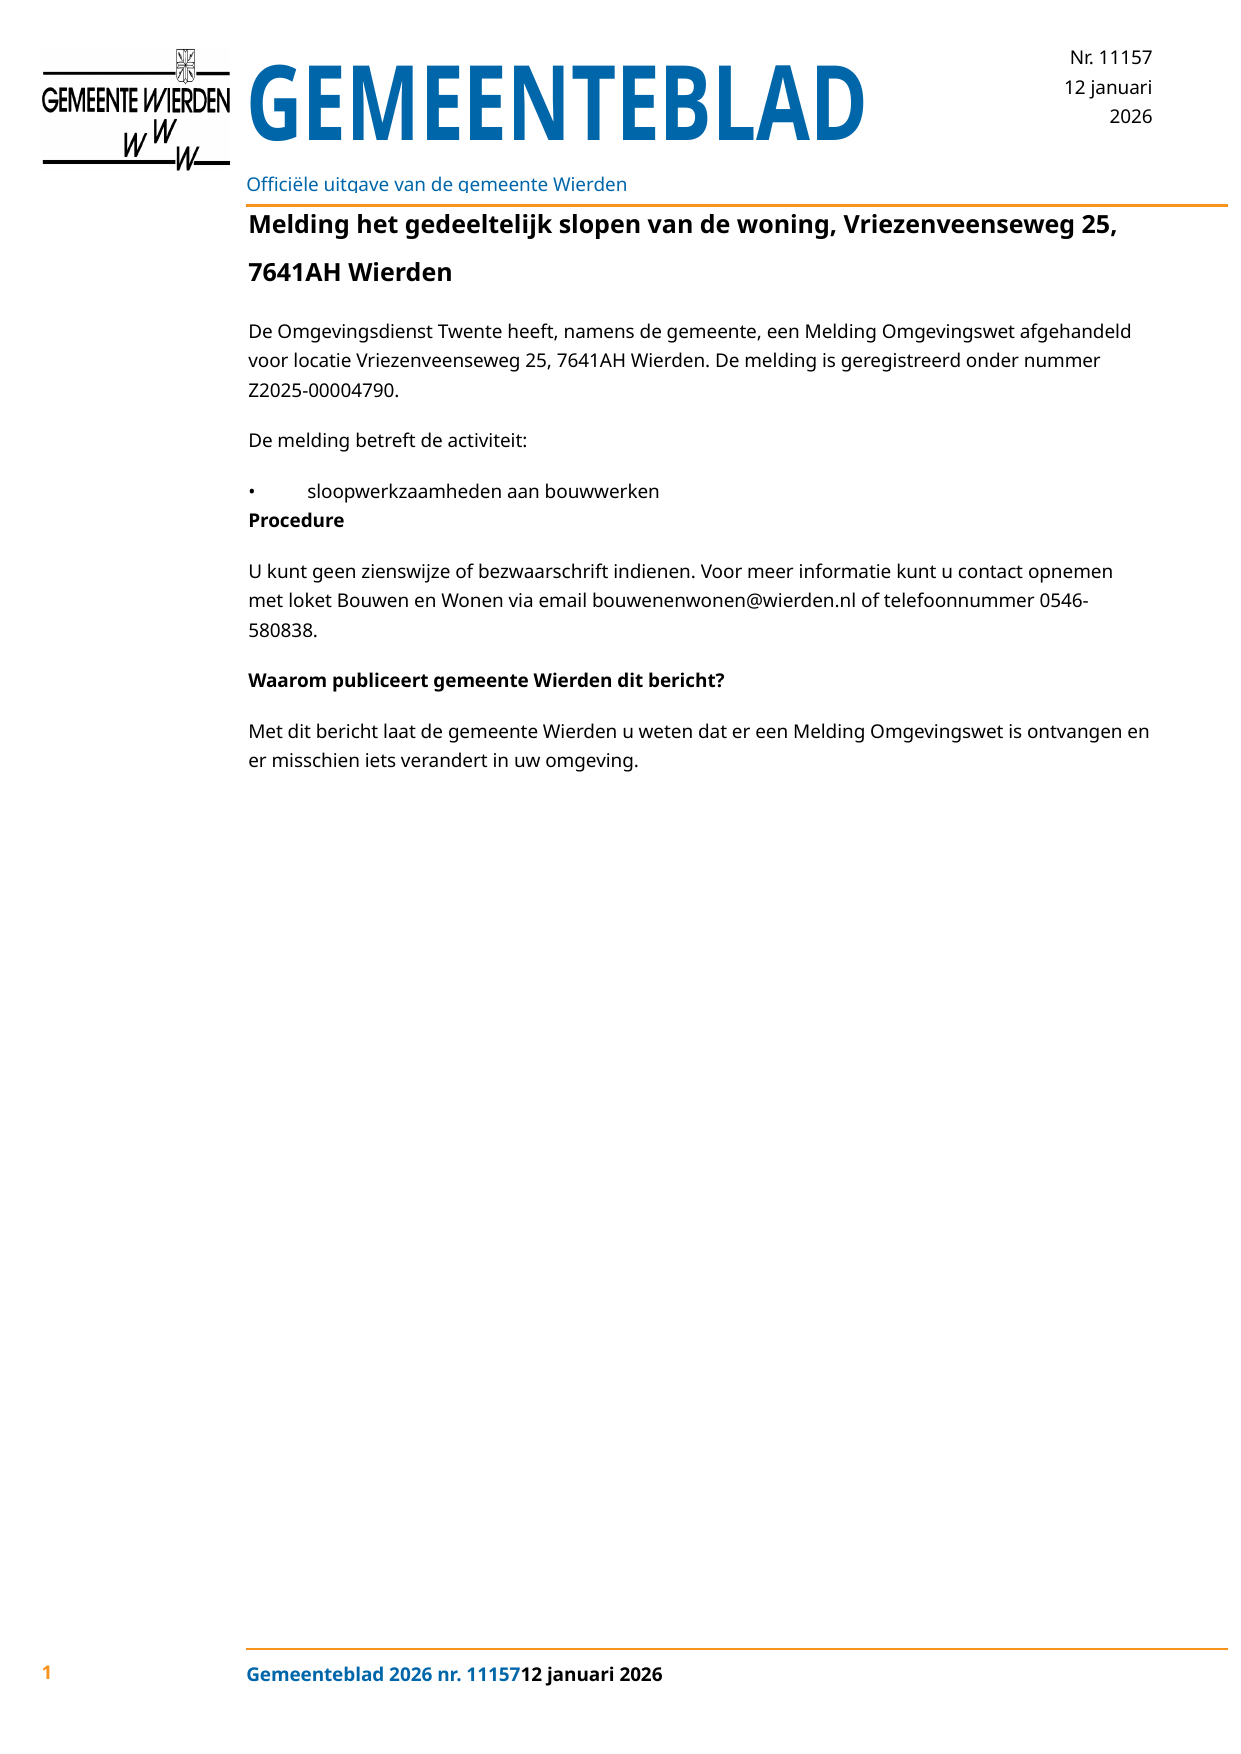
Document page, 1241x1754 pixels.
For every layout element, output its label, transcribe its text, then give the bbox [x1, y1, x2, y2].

text Melding het gedeeltelijk slopen van de woning, Vriezenveenseweg 25, 7641AH Wierden [248, 207, 1152, 288]
text Procedure [248, 507, 1152, 533]
picture [41, 47, 231, 172]
text De melding betreft de activiteit: [248, 427, 1152, 453]
list sloopwerkzaamheden aan bouwwerken [248, 478, 1152, 504]
text Waarom publiceert gemeente Wierden dit bericht? [248, 667, 1152, 693]
text Met dit bericht laat de gemeente Wierden u weten dat er een Melding Omgevingswet is ontvangen en er misschien iets verandert in uw omgeving. [248, 718, 1152, 773]
text De Omgevingsdienst Twente heeft, namens de gemeente, een Melding Omgevingswet afgehandeld voor locatie Vriezenveenseweg 25, 7641AH Wierden. De melding is geregistreerd onder nummer Z2025-00004790. [248, 318, 1152, 403]
text U kunt geen zienswijze of bezwaarschrift indienen. Voor meer informatie kunt u contact opnemen met loket Bouwen en Wonen via email bouwenenwonen@wierden.nl of telefoonnummer 0546-580838. [248, 558, 1152, 643]
